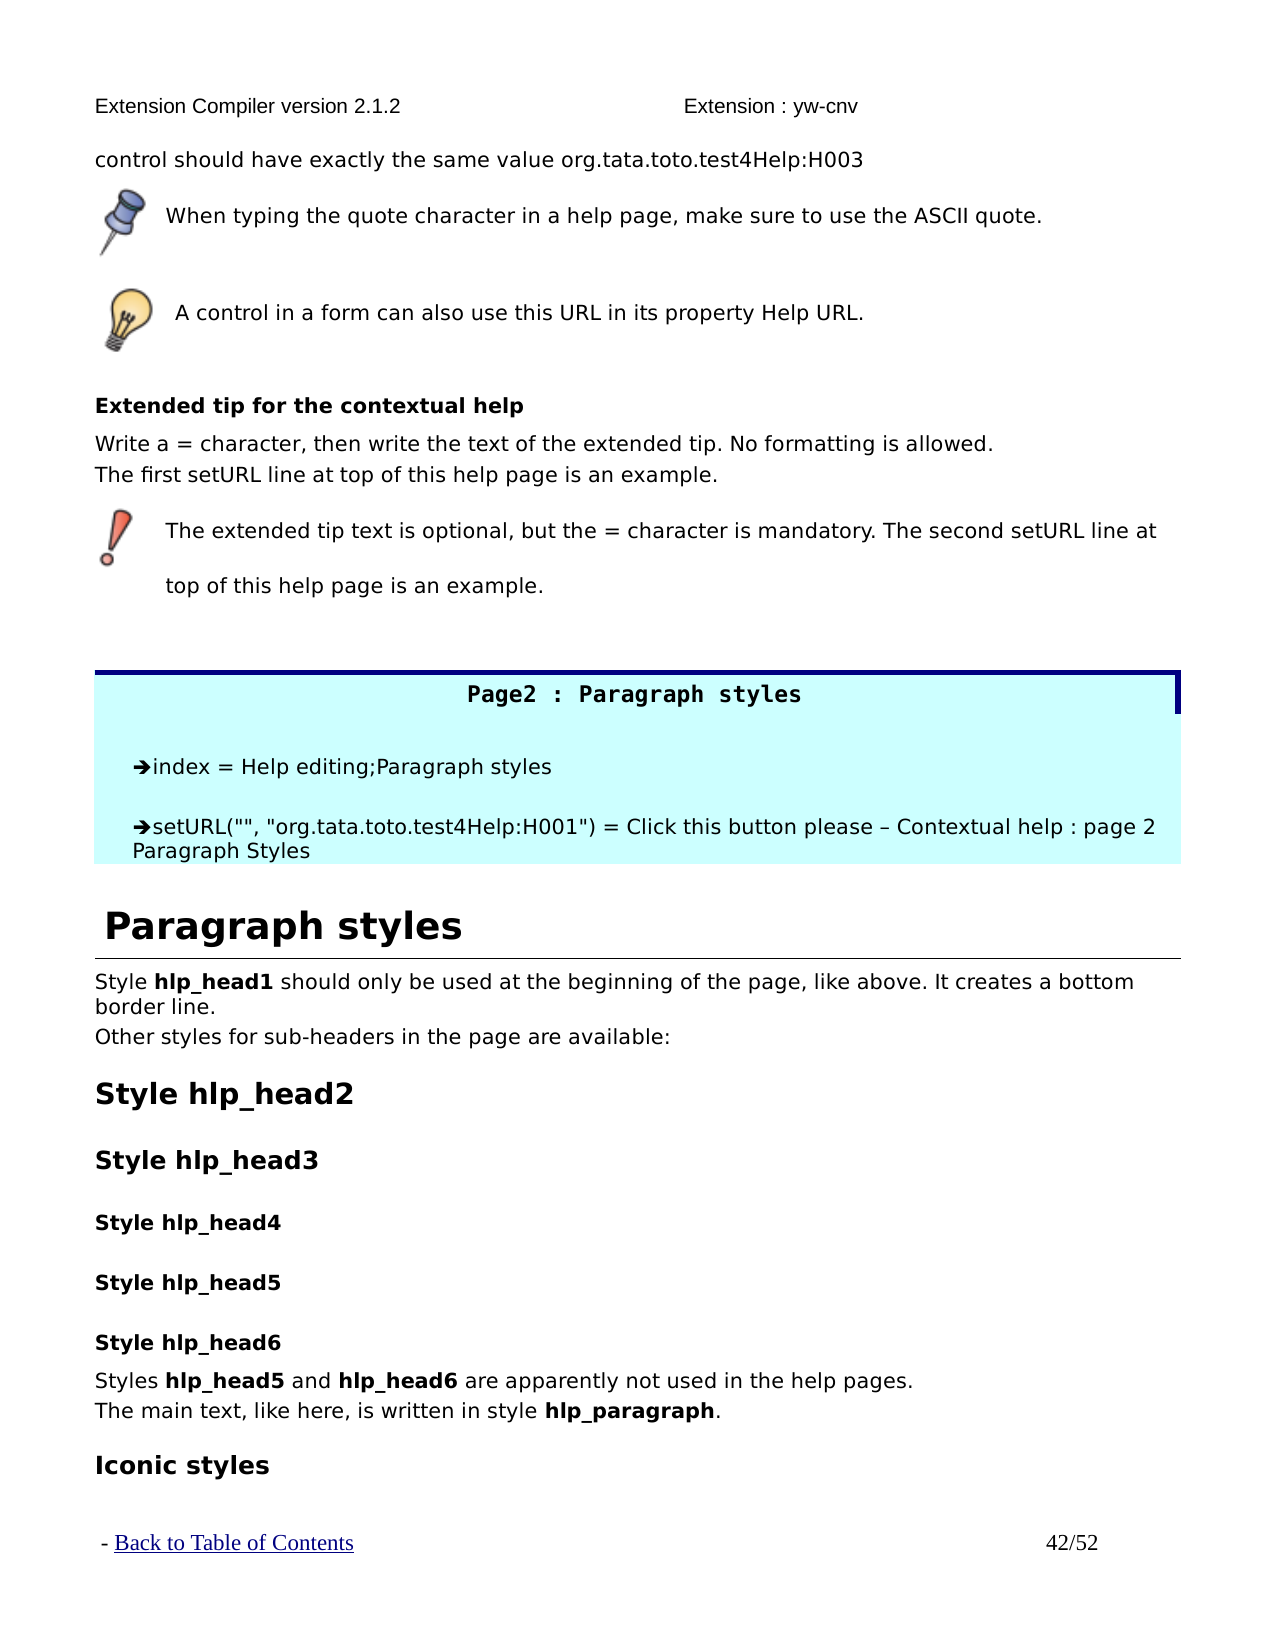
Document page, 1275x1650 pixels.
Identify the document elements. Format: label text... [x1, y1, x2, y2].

text The first setURL line at top of this help page is an example. [94, 462, 1181, 487]
text Style hlp_head6 [94, 1331, 1181, 1355]
list A control in a form can also use this URL in its property Help URL. [94, 283, 1181, 358]
list When typing the quote character in a help page, make sure to use the ASCII quote. [151, 187, 1181, 259]
picture [95, 187, 151, 259]
text Style hlp_head2 [94, 1077, 1181, 1111]
text Style hlp_head4 [94, 1211, 1181, 1235]
picture [95, 502, 138, 574]
list The extended tip text is optional, but the = character is mandatory. The second setURL line at top of this help page is an example. [94, 502, 1181, 599]
list setURL("", "org.tata.toto.test4Help:H001") = Click this button please – Contextual help : page 2 Paragraph Styles [94, 815, 1181, 864]
text Extended tip for the contextual help [94, 394, 1181, 419]
text Paragraph styles [94, 895, 1181, 958]
text Other styles for sub-headers in the page are available: [94, 1025, 1181, 1049]
text Page2 : Paragraph styles [94, 671, 1175, 714]
text Iconic styles [94, 1451, 1181, 1480]
text Style hlp_head5 [94, 1271, 1181, 1295]
text Style hlp_head3 [94, 1146, 1181, 1175]
text Styles hlp_head5 and hlp_head6 are apparently not used in the help pages. [94, 1369, 1181, 1393]
picture [95, 284, 163, 357]
text Write a = character, then write the text of the extended tip. No formatting is allowed. [94, 432, 1181, 457]
text control should have exactly the same value org.tata.toto.test4Help:H003 [94, 147, 1181, 172]
text The main text, like here, is written in style hlp_paragraph. [94, 1399, 1181, 1423]
text Style hlp_head1 should only be used at the beginning of the page, like above. It creates a bottom border line. [94, 970, 1181, 1019]
list index = Help editing;Paragraph styles [94, 755, 1181, 779]
